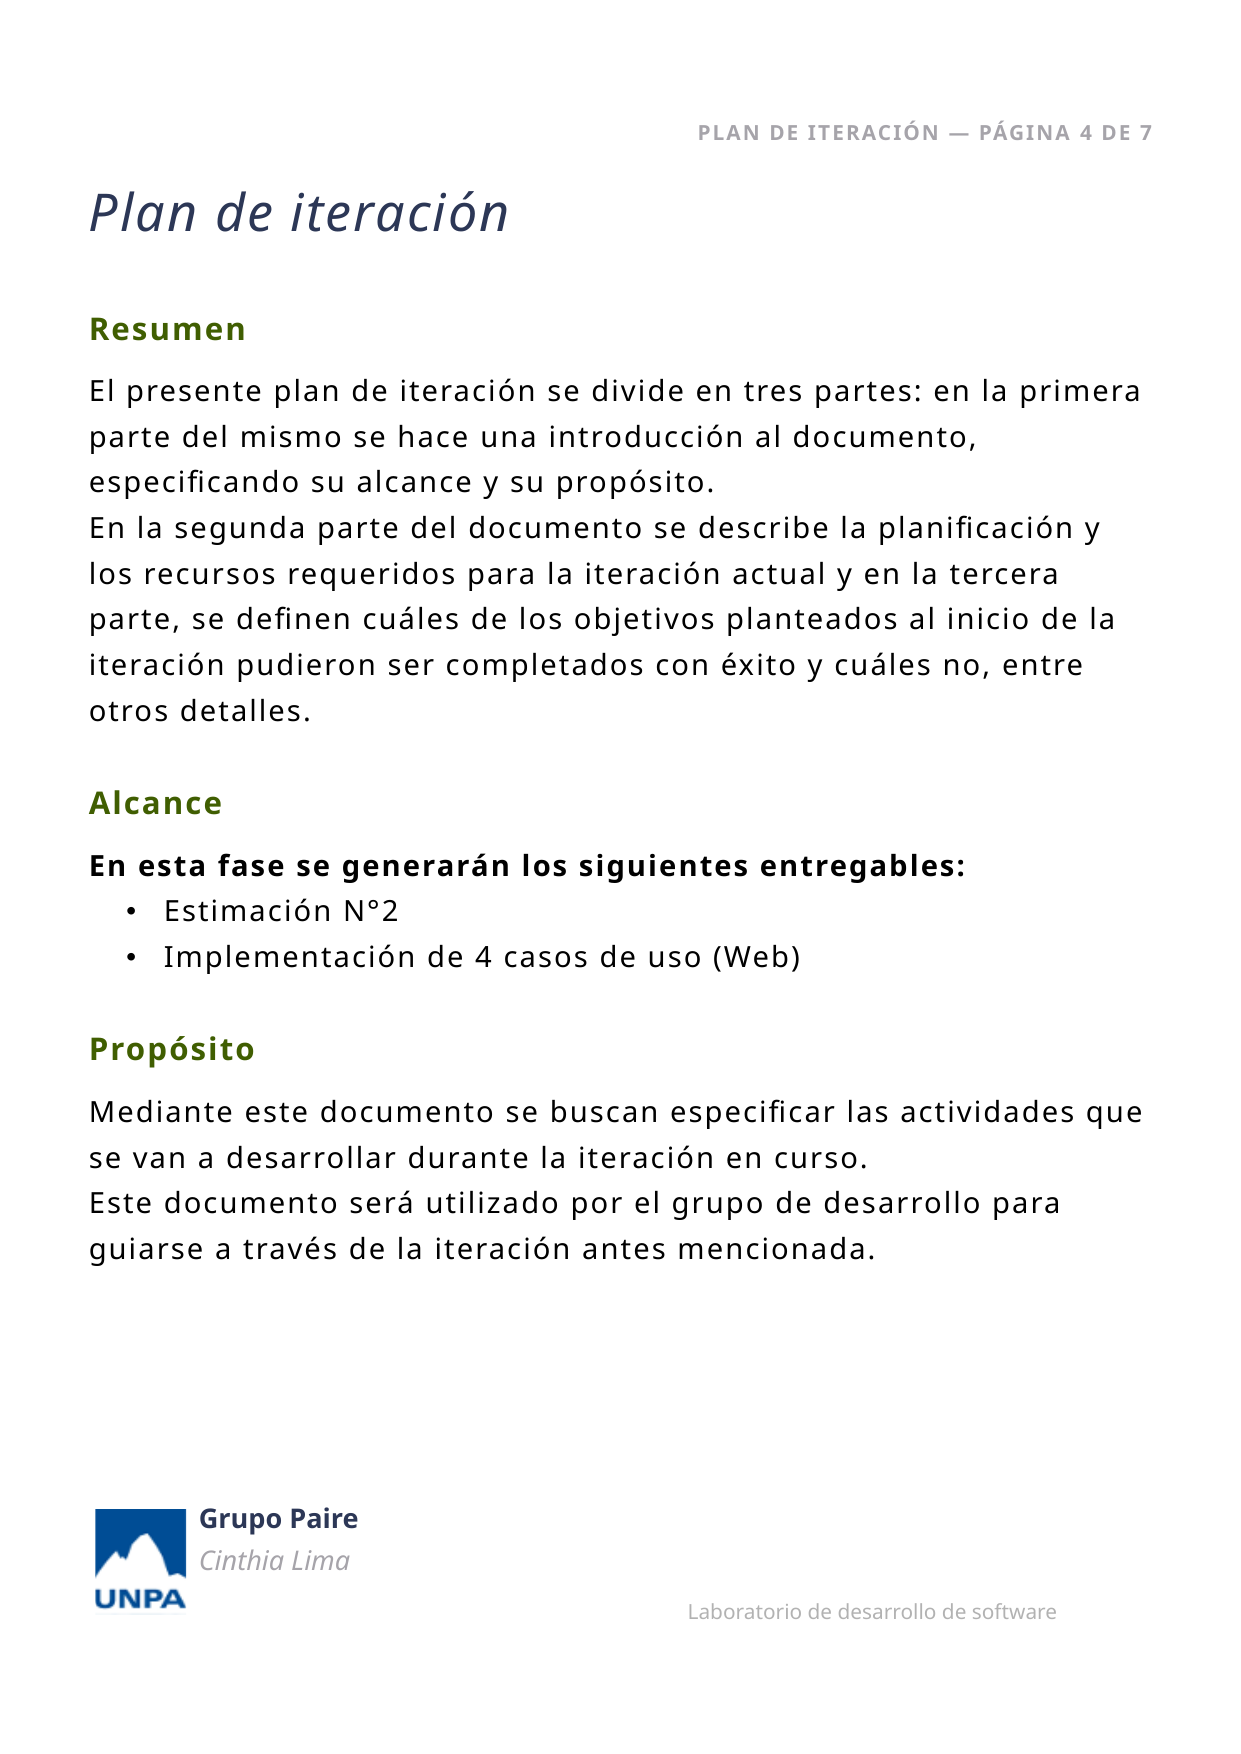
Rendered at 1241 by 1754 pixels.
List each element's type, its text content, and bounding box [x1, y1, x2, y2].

text En la segunda parte del documento se describe la planificación y los recursos requeridos para la iteración actual y en la tercera parte, se definen cuáles de los objetivos planteados al inicio de la iteración pudieron ser completados con éxito y cuáles no, entre otros detalles. [88, 507, 1152, 729]
text Propósito [88, 1027, 1152, 1070]
picture [95, 1509, 187, 1615]
text El presente plan de iteración se divide en tres partes: en la primera parte del mismo se hace una introducción al documento, especificando su alcance y su propósito. [88, 370, 1152, 501]
text Este documento será utilizado por el grupo de desarrollo para guiarse a través de la iteración antes mencionada. [88, 1182, 1152, 1268]
list Implementación de 4 casos de uso (Web) [126, 936, 1152, 976]
text Resumen [88, 307, 1152, 349]
text En esta fase se generarán los siguientes entregables: [88, 845, 1152, 884]
text Alcance [88, 781, 1152, 824]
text Mediante este documento se buscan especificar las actividades que se van a desarrollar durante la iteración en curso. [88, 1091, 1152, 1177]
text Plan de iteración [88, 176, 1152, 247]
list Estimación N°2 [126, 891, 1152, 930]
